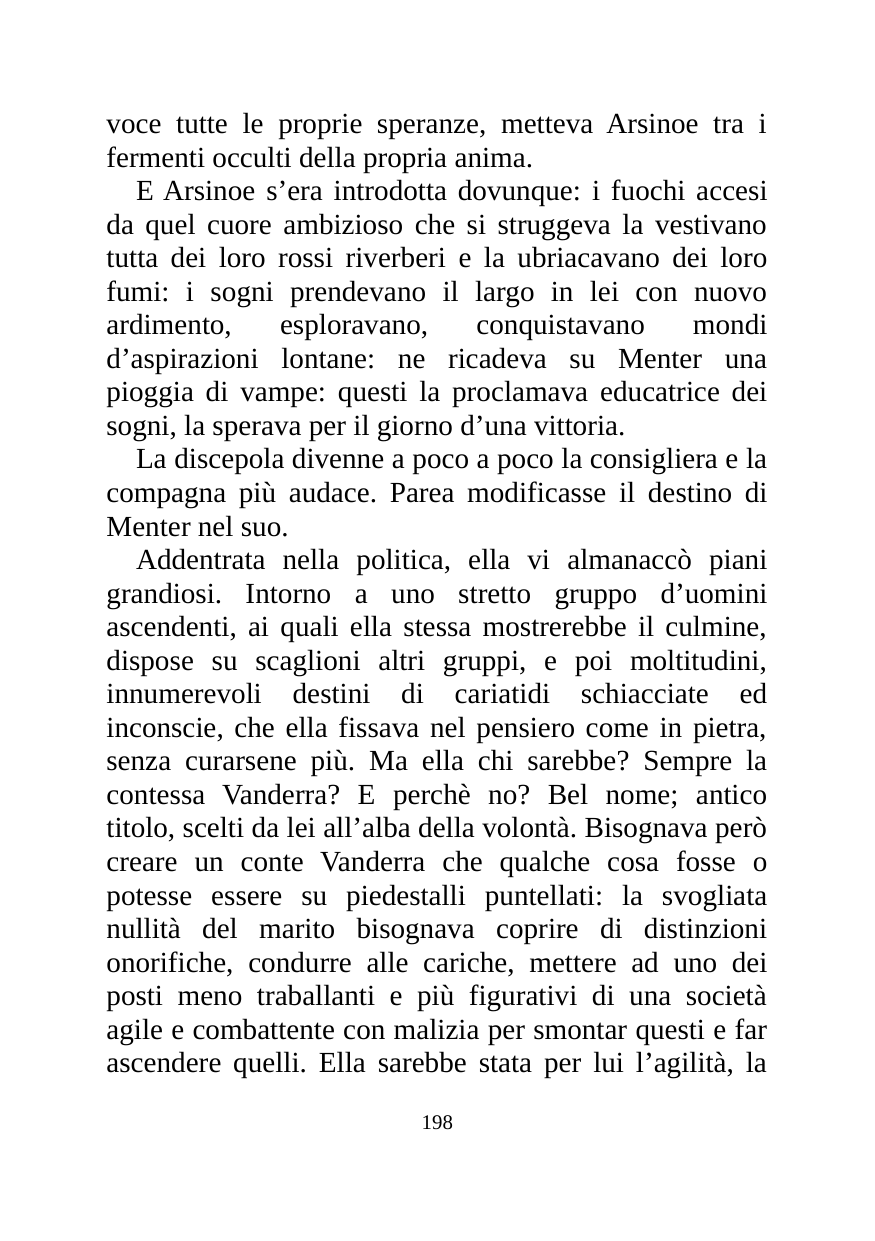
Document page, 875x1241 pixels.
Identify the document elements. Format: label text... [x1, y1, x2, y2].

text Addentrata nella politica, ella vi almanaccò piani grandiosi. Intorno a uno stretto gruppo d’uomini ascendenti, ai quali ella stessa mostrerebbe il culmine, dispose su scaglioni altri gruppi, e poi moltitudini, innumerevoli destini di cariatidi schiacciate ed inconscie, che ella fissava nel pensiero come in pietra, senza curarsene più. Ma ella chi sarebbe? Sempre la contessa Vanderra? E perchè no? Bel nome; antico titolo, scelti da lei all’alba della volontà. Bisognava però creare un conte Vanderra che qualche cosa fosse o potesse essere su piedestalli puntellati: la svogliata nullità del marito bisognava coprire di distinzioni onorifiche, condurre alle cariche, mettere ad uno dei posti meno traballanti e più figurativi di una società agile e combattente con malizia per smontar questi e far ascendere quelli. Ella sarebbe stata per lui l’agilità, la [106, 542, 768, 1079]
text voce tutte le proprie speranze, metteva Arsinoe tra i fermenti occulti della propria anima. [106, 106, 768, 173]
text La discepola divenne a poco a poco la consigliera e la compagna più audace. Parea modificasse il destino di Menter nel suo. [106, 442, 768, 542]
text E Arsinoe s’era introdotta dovunque: i fuochi accesi da quel cuore ambizioso che si struggeva la vestivano tutta dei loro rossi riverberi e la ubriacavano dei loro fumi: i sogni prendevano il largo in lei con nuovo ardimento, esploravano, conquistavano mondi d’aspirazioni lontane: ne ricadeva su Menter una pioggia di vampe: questi la proclamava educatrice dei sogni, la sperava per il giorno d’una vittoria. [106, 173, 768, 442]
